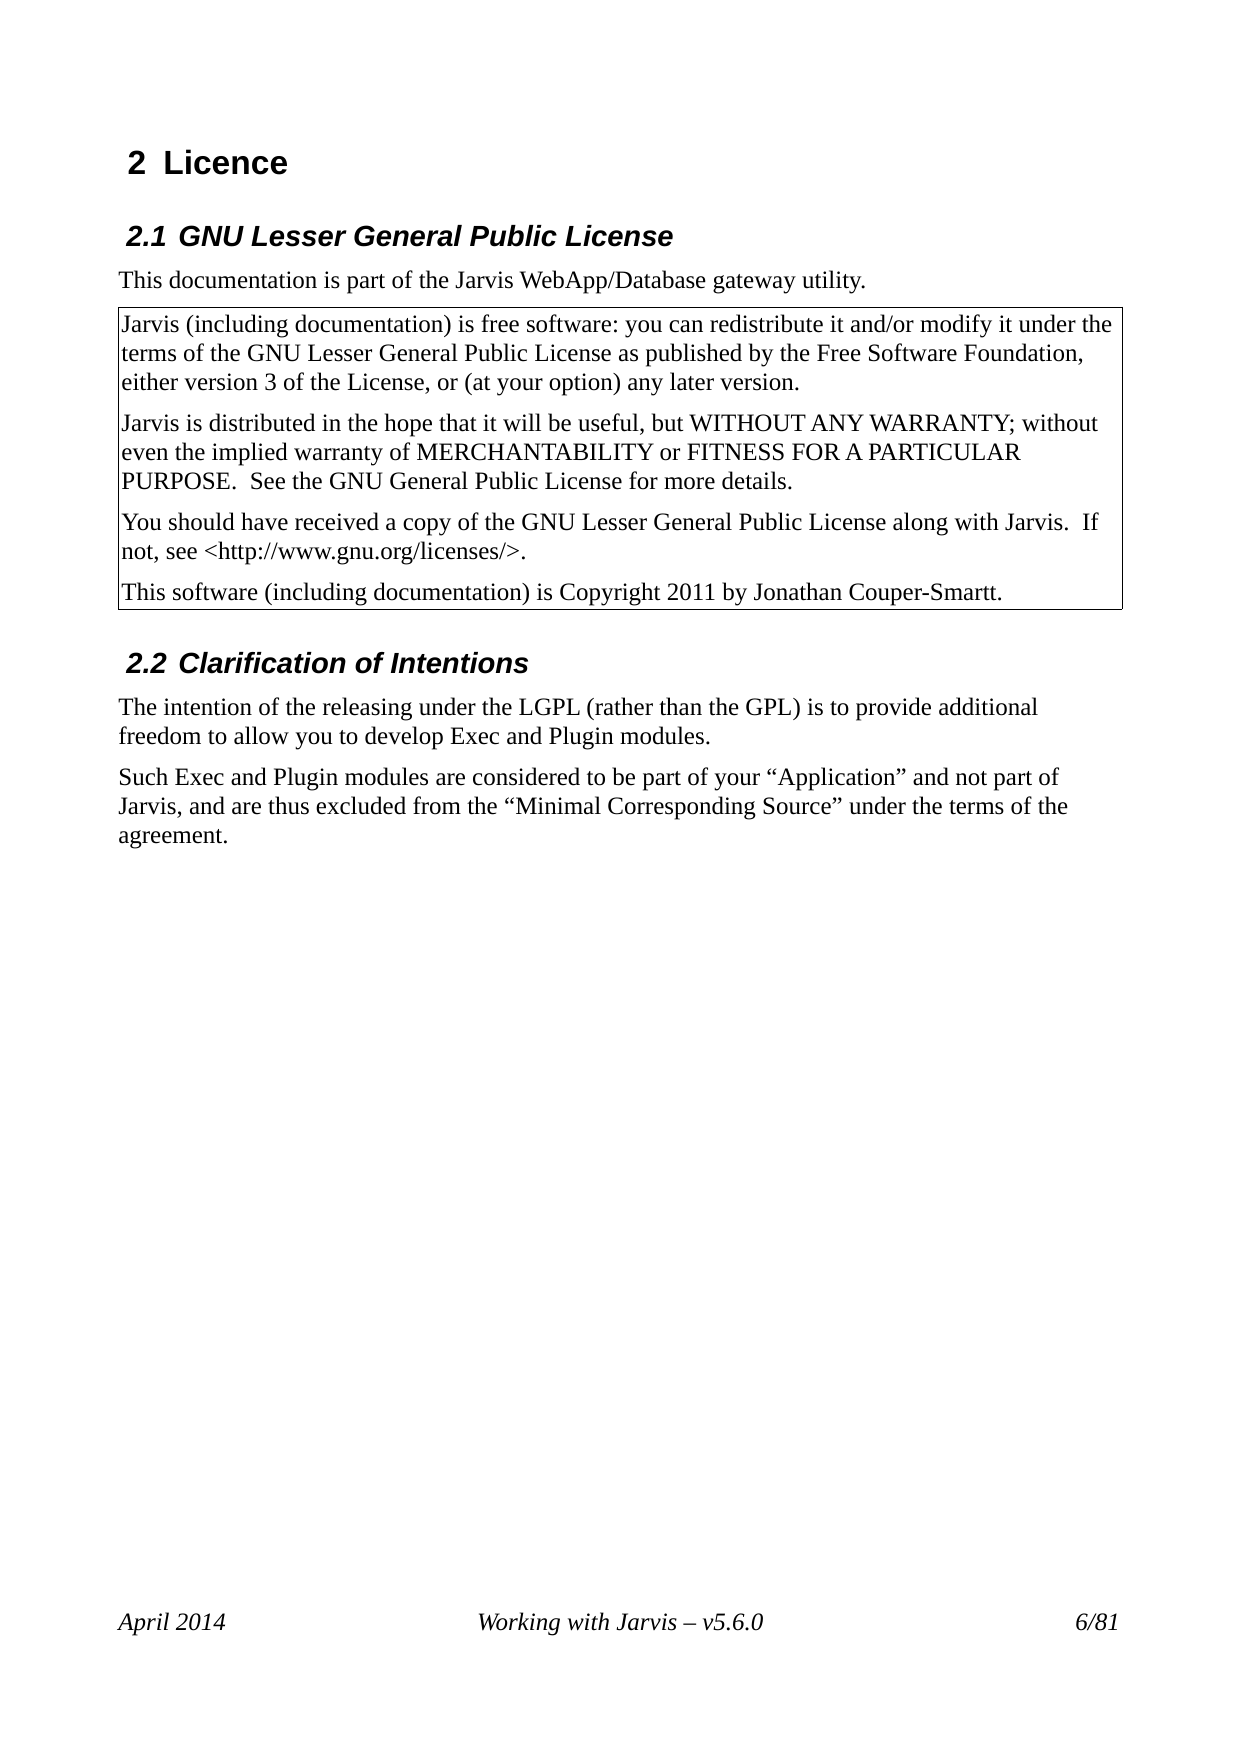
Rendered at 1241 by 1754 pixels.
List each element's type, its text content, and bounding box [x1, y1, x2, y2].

text Jarvis (including documentation) is free software: you can redistribute it and/or modify it under the terms of the GNU Lesser General Public License as published by the Free Software Foundation, either version 3 of the License, or (at your option) any later version. [119, 308, 1122, 396]
subtitle Clarification of Intentions [118, 646, 1122, 680]
text Jarvis is distributed in the hope that it will be useful, but WITHOUT ANY WARRANTY; without even the implied warranty of MERCHANTABILITY or FITNESS FOR A PARTICULAR PURPOSE. See the GNU General Public License for more details. [119, 405, 1122, 494]
text This software (including documentation) is Copyright 2011 by Jonathan Couper-Smartt. [119, 574, 1122, 609]
text You should have received a copy of the GNU Lesser General Public License along with Jarvis. If not, see <http://www.gnu.org/licenses/>. [119, 504, 1122, 564]
subtitle GNU Lesser General Public License [118, 219, 1122, 253]
text This documentation is part of the Jarvis WebApp/Database gateway utility. [118, 265, 1122, 294]
subtitle Licence [118, 143, 1122, 182]
text The intention of the releasing under the LGPL (rather than the GPL) is to provide additional freedom to allow you to develop Exec and Plugin modules. [118, 692, 1122, 750]
text Such Exec and Plugin modules are considered to be part of your “Application” and not part of Jarvis, and are thus excluded from the “Minimal Corresponding Source” under the terms of the agreement. [118, 762, 1122, 849]
